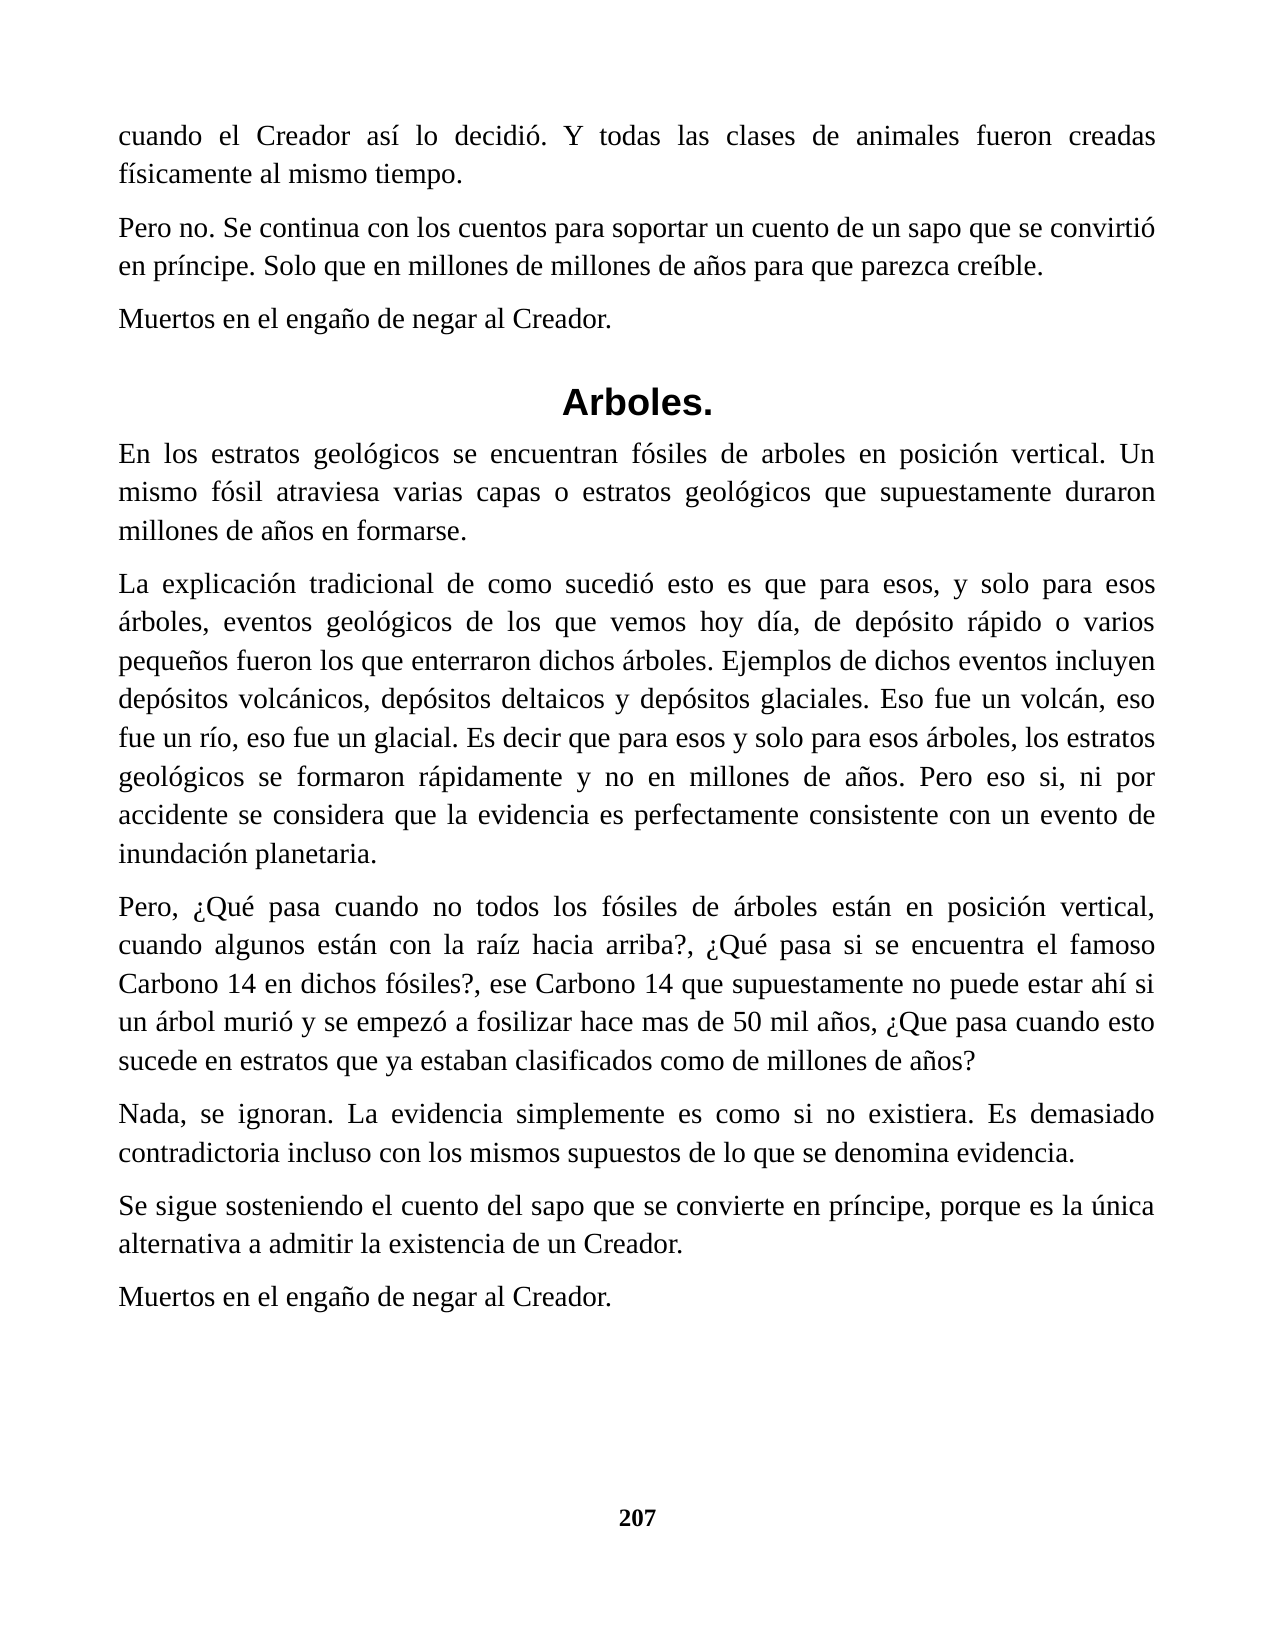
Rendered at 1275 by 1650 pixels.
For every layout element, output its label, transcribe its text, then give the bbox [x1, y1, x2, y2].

text cuando el Creador así lo decidió. Y todas las clases de animales fueron creadas físicamente al mismo tiempo. [118, 118, 1157, 190]
text En los estratos geológicos se encuentran fósiles de arboles en posición vertical. Un mismo fósil atraviesa varias capas o estratos geológicos que supuestamente duraron millones de años en formarse. [118, 436, 1157, 546]
text Pero, ¿Qué pasa cuando no todos los fósiles de árboles están en posición vertical, cuando algunos están con la raíz hacia arriba?, ¿Qué pasa si se encuentra el famoso Carbono 14 en dichos fósiles?, ese Carbono 14 que supuestamente no puede estar ahí si un árbol murió y se empezó a fosilizar hace mas de 50 mil años, ¿Que pasa cuando esto sucede en estratos que ya estaban clasificados como de millones de años? [118, 889, 1157, 1077]
text Se sigue sosteniendo el cuento del sapo que se convierte en príncipe, porque es la única alternativa a admitir la existencia de un Creador. [118, 1188, 1157, 1260]
text La explicación tradicional de como sucedió esto es que para esos, y solo para esos árboles, eventos geológicos de los que vemos hoy día, de depósito rápido o varios pequeños fueron los que enterraron dichos árboles. Ejemplos de dichos eventos incluyen depósitos volcánicos, depósitos deltaicos y depósitos glaciales. Eso fue un volcán, eso fue un río, eso fue un glacial. Es decir que para esos y solo para esos árboles, los estratos geológicos se formaron rápidamente y no en millones de años. Pero eso si, ni por accidente se considera que la evidencia es perfectamente consistente con un evento de inundación planetaria. [118, 566, 1157, 869]
text Muertos en el engaño de negar al Creador. [118, 1279, 1157, 1313]
text Pero no. Se continua con los cuentos para soportar un cuento de un sapo que se convirtió en príncipe. Solo que en millones de millones de años para que parezca creíble. [118, 210, 1157, 282]
subtitle Arboles. [118, 379, 1157, 423]
text Nada, se ignoran. La evidencia simplemente es como si no existiera. Es demasiado contradictoria incluso con los mismos supuestos de lo que se denomina evidencia. [118, 1096, 1157, 1168]
text Muertos en el engaño de negar al Creador. [118, 301, 1157, 335]
